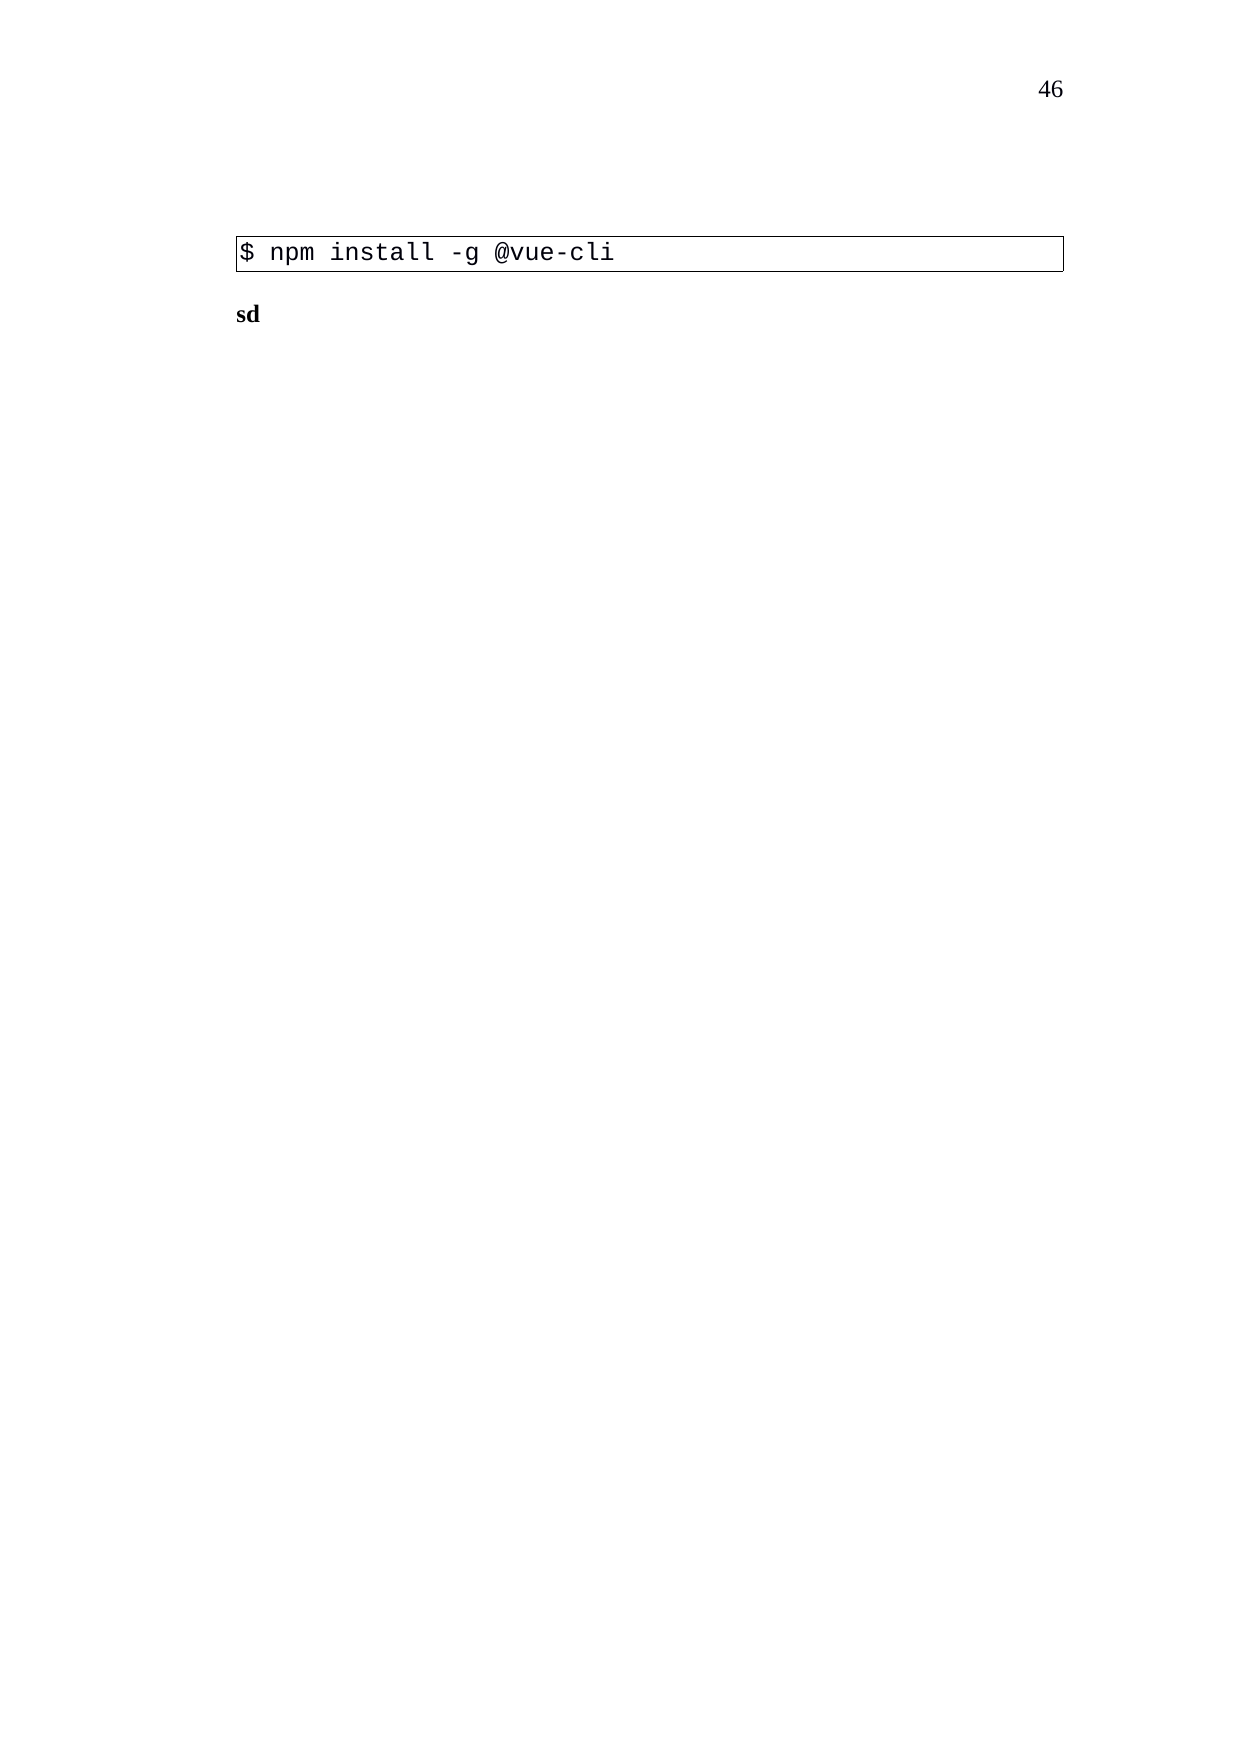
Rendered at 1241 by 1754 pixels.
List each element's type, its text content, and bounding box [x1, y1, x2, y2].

table_header $ npm install -g @vue-cli [237, 237, 1063, 271]
text sd [236, 299, 1063, 328]
